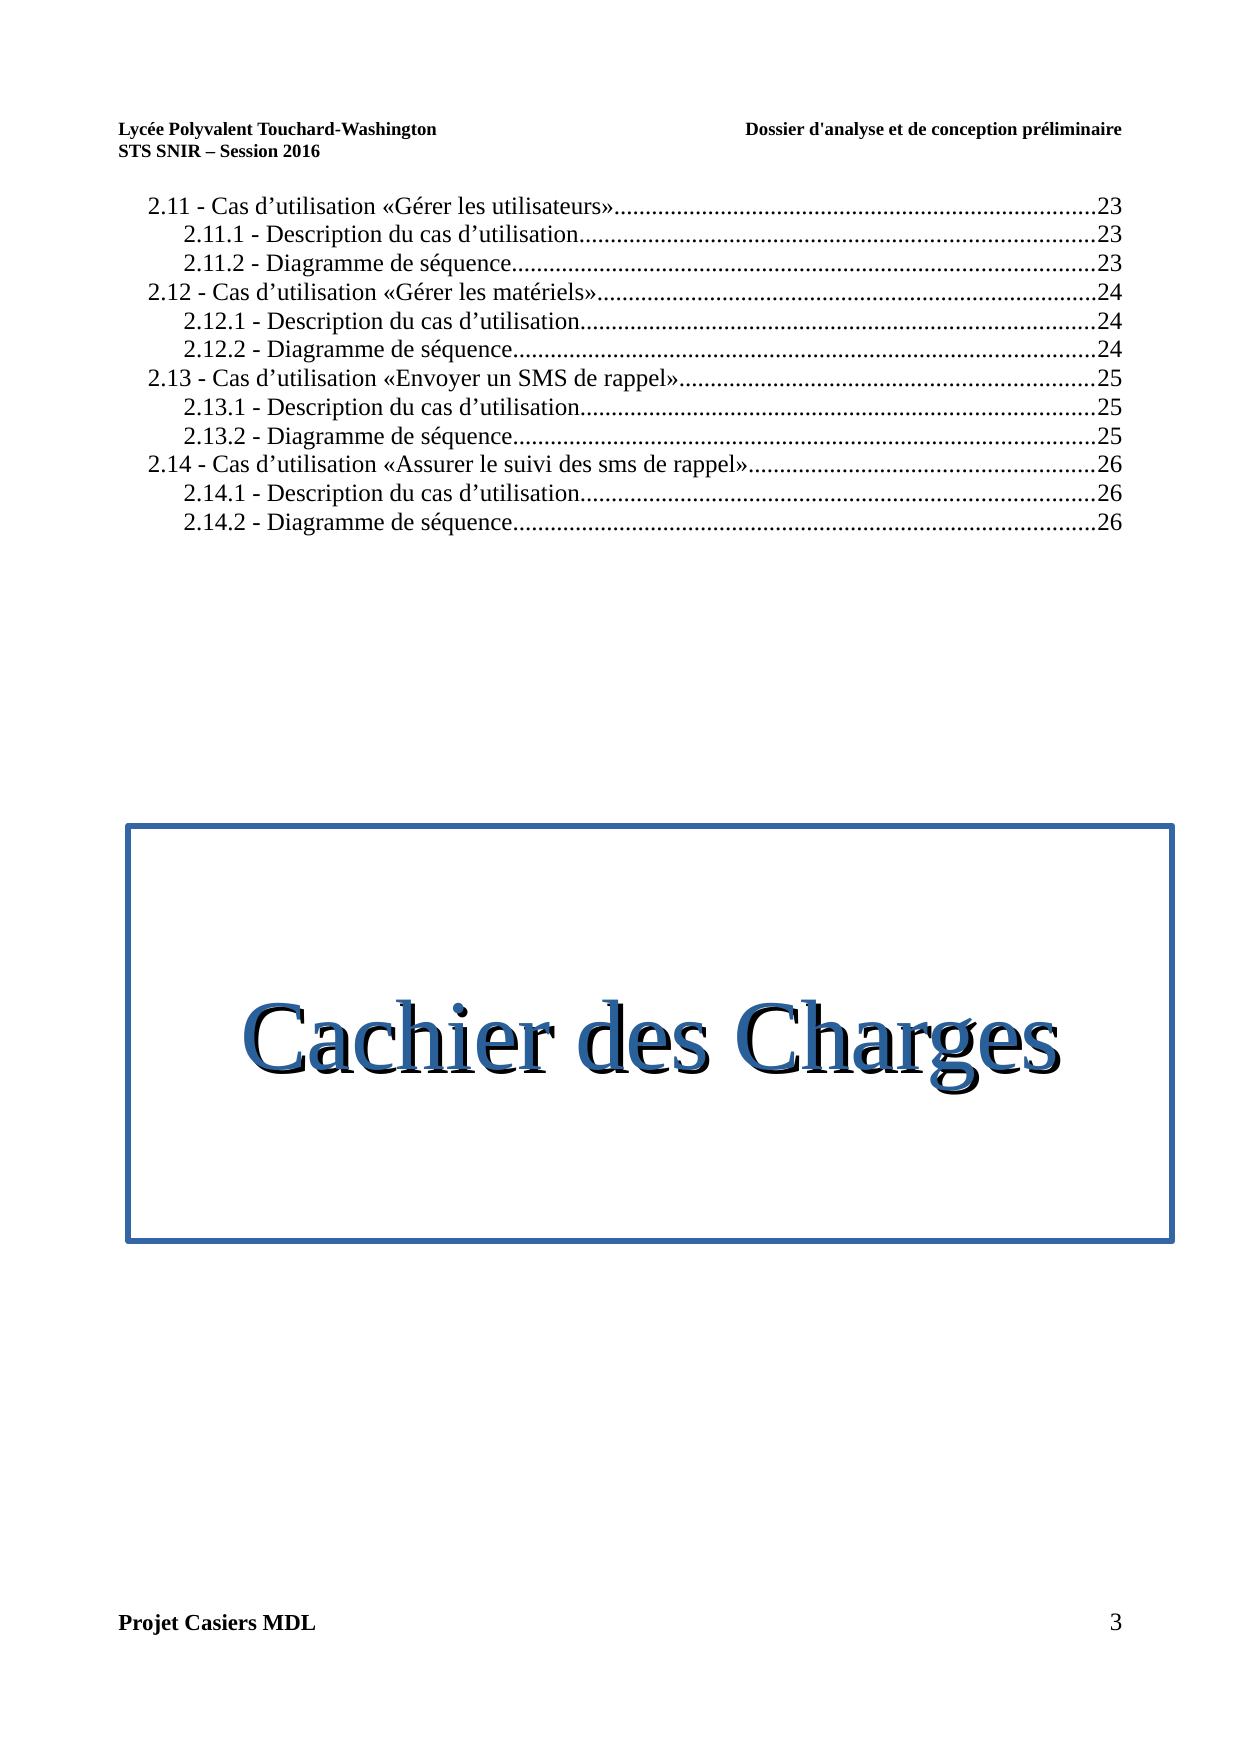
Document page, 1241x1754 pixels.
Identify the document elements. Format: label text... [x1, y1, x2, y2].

text 2.11 - Cas d’utilisation «Gérer les utilisateurs» 23 [148, 191, 1122, 219]
text 2.13.2 - Diagramme de séquence 25 [177, 421, 1122, 449]
text 2.14.2 - Diagramme de séquence 26 [177, 507, 1122, 536]
text 2.11.2 - Diagramme de séquence 23 [177, 248, 1122, 277]
text 2.13 - Cas d’utilisation «Envoyer un SMS de rappel» 25 [148, 363, 1122, 392]
text 2.13.1 - Description du cas d’utilisation 25 [177, 392, 1122, 421]
text 2.14 - Cas d’utilisation «Assurer le suivi des sms de rappel» 26 [148, 449, 1122, 478]
text 2.11.1 - Description du cas d’utilisation 23 [177, 219, 1122, 248]
text 2.12.1 - Description du cas d’utilisation 24 [177, 306, 1122, 334]
text 2.12.2 - Diagramme de séquence 24 [177, 334, 1122, 363]
text 2.14.1 - Description du cas d’utilisation 26 [177, 478, 1122, 507]
text 2.12 - Cas d’utilisation «Gérer les matériels» 24 [148, 277, 1122, 306]
